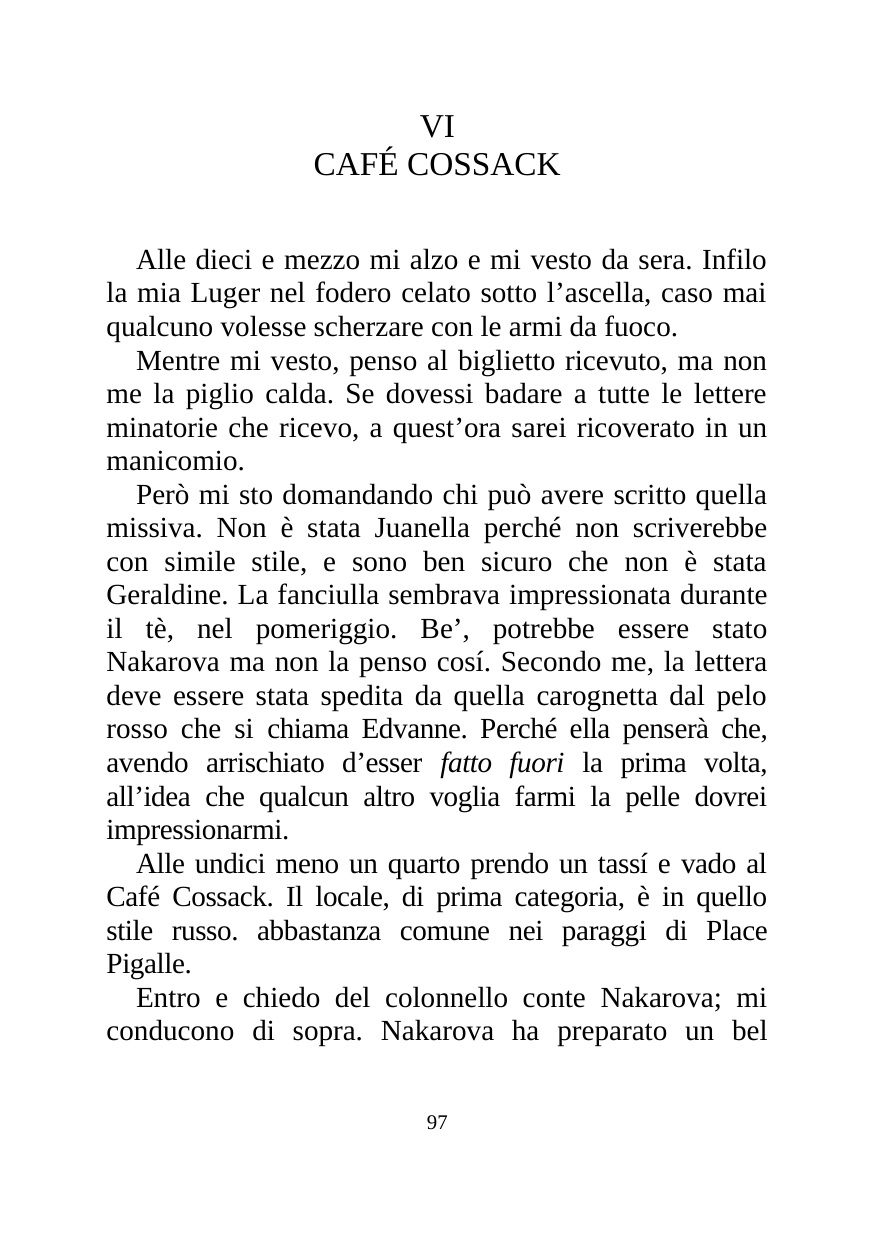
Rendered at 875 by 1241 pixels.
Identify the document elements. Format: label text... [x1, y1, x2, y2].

text Alle dieci e mezzo mi alzo e mi vesto da sera. Infilo la mia Luger nel fodero celato sotto l’ascella, caso mai qualcuno volesse scherzare con le armi da fuoco. [106, 242, 768, 343]
text Però mi sto domandando chi può avere scritto quella missiva. Non è stata Juanella perché non scriverebbe con simile stile, e sono ben sicuro che non è stata Geraldine. La fanciulla sembrava impressionata durante il tè, nel pomeriggio. Be’, potrebbe essere stato Nakarova ma non la penso cosí. Secondo me, la lettera deve essere stata spedita da quella carognetta dal pelo rosso che si chiama Edvanne. Perché ella penserà che, avendo arrischiato d’esser fatto fuori la prima volta, all’idea che qualcun altro voglia farmi la pelle dovrei impressionarmi. [106, 477, 768, 846]
text Mentre mi vesto, penso al biglietto ricevuto, ma non me la piglio calda. Se dovessi badare a tutte le lettere minatorie che ricevo, a quest’ora sarei ricoverato in un manicomio. [106, 343, 768, 477]
text Alle undici meno un quarto prendo un tassí e vado al Café Cossack. Il locale, di prima categoria, è in quello stile russo. abbastanza comune nei paraggi di Place Pigalle. [106, 846, 768, 980]
subtitle VI CAFÉ COSSACK [106, 106, 768, 183]
text Entro e chiedo del colonnello conte Nakarova; mi conducono di sopra. Nakarova ha preparato un bel [106, 980, 768, 1047]
